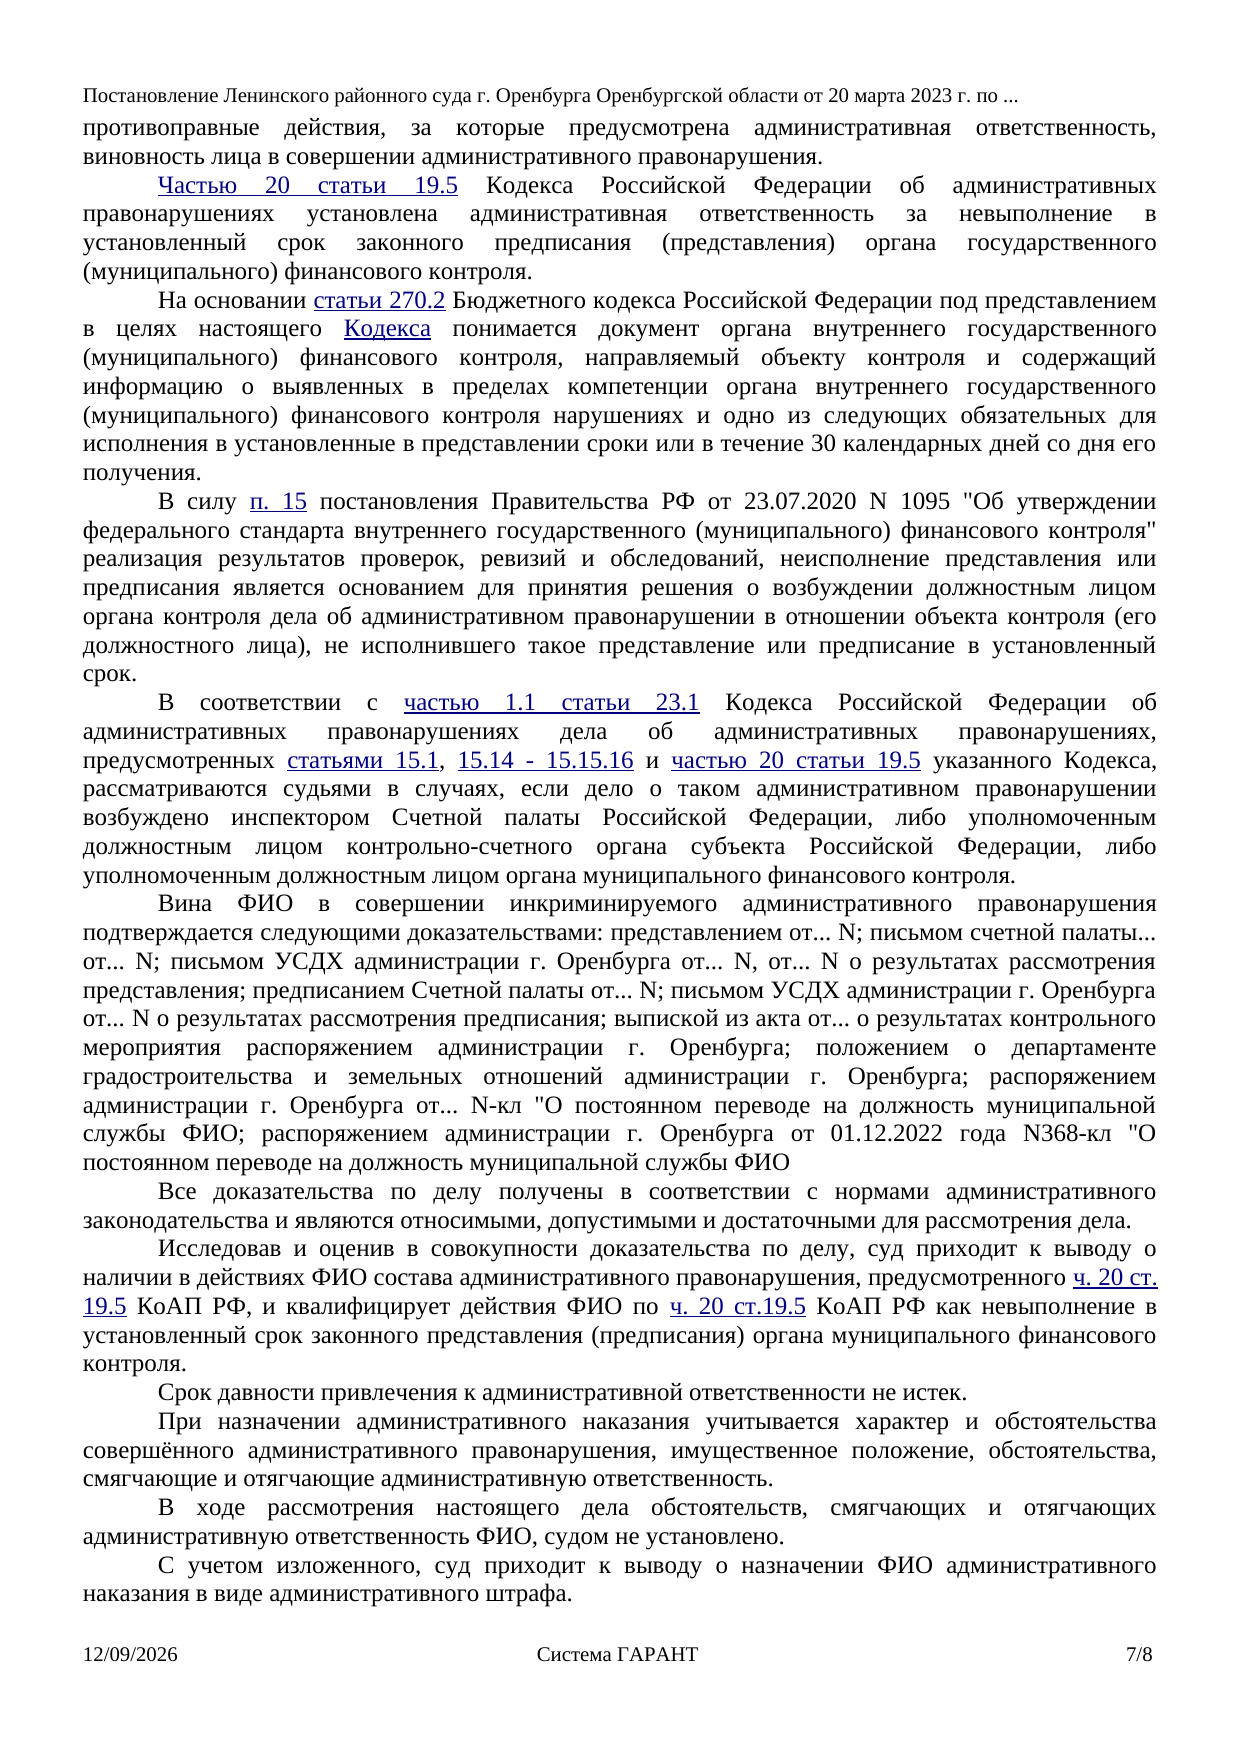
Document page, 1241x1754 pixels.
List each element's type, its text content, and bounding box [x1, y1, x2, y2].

text С учетом изложенного, суд приходит к выводу о назначении ФИО административного наказания в виде административного штрафа. [83, 1550, 1157, 1607]
text противоправные действия, за которые предусмотрена административная ответственность, виновность лица в совершении административного правонарушения. [83, 112, 1157, 170]
text Частью 20 статьи 19.5 Кодекса Российской Федерации об административных правонарушениях установлена административная ответственность за невыполнение в установленный срок законного предписания (представления) органа государственного (муниципального) финансового контроля. [83, 170, 1157, 285]
text При назначении административного наказания учитывается характер и обстоятельства совершённого административного правонарушения, имущественное положение, обстоятельства, смягчающие и отягчающие административную ответственность. [83, 1406, 1157, 1492]
text Все доказательства по делу получены в соответствии с нормами административного законодательства и являются относимыми, допустимыми и достаточными для рассмотрения дела. [83, 1176, 1157, 1233]
text В ходе рассмотрения настоящего дела обстоятельств, смягчающих и отягчающих административную ответственность ФИО, судом не установлено. [83, 1492, 1157, 1550]
text Исследовав и оценив в совокупности доказательства по делу, суд приходит к выводу о наличии в действиях ФИО состава административного правонарушения, предусмотренного ч. 20 ст. 19.5 КоАП РФ, и квалифицирует действия ФИО по ч. 20 ст.19.5 КоАП РФ как невыполнение в установленный срок законного представления (предписания) органа муниципального финансового контроля. [83, 1233, 1157, 1377]
text Срок давности привлечения к административной ответственности не истек. [83, 1377, 1157, 1406]
text Вина ФИО в совершении инкриминируемого административного правонарушения подтверждается следующими доказательствами: представлением от... N; письмом счетной палаты... от... N; письмом УСДХ администрации г. Оренбурга от... N, от... N о результатах рассмотрения представления; предписанием Счетной палаты от... N; письмом УСДХ администрации г. Оренбурга от... N о результатах рассмотрения предписания; выпиской из акта от... о результатах контрольного мероприятия распоряжением администрации г. Оренбурга; положением о департаменте градостроительства и земельных отношений администрации г. Оренбурга; распоряжением администрации г. Оренбурга от... N-кл "О постоянном переводе на должность муниципальной службы ФИО; распоряжением администрации г. Оренбурга от 01.12.2022 года N368-кл "О постоянном переводе на должность муниципальной службы ФИО [83, 888, 1157, 1176]
text В силу п. 15 постановления Правительства РФ от 23.07.2020 N 1095 "Об утверждении федерального стандарта внутреннего государственного (муниципального) финансового контроля" реализация результатов проверок, ревизий и обследований, неисполнение представления или предписания является основанием для принятия решения о возбуждении должностным лицом органа контроля дела об административном правонарушении в отношении объекта контроля (его должностного лица), не исполнившего такое представление или предписание в установленный срок. [83, 486, 1157, 687]
text На основании статьи 270.2 Бюджетного кодекса Российской Федерации под представлением в целях настоящего Кодекса понимается документ органа внутреннего государственного (муниципального) финансового контроля, направляемый объекту контроля и содержащий информацию о выявленных в пределах компетенции органа внутреннего государственного (муниципального) финансового контроля нарушениях и одно из следующих обязательных для исполнения в установленные в представлении сроки или в течение 30 календарных дней со дня его получения. [83, 285, 1157, 486]
text В соответствии с частью 1.1 статьи 23.1 Кодекса Российской Федерации об административных правонарушениях дела об административных правонарушениях, предусмотренных статьями 15.1, 15.14 - 15.15.16 и частью 20 статьи 19.5 указанного Кодекса, рассматриваются судьями в случаях, если дело о таком административном правонарушении возбуждено инспектором Счетной палаты Российской Федерации, либо уполномоченным должностным лицом контрольно-счетного органа субъекта Российской Федерации, либо уполномоченным должностным лицом органа муниципального финансового контроля. [83, 687, 1157, 888]
